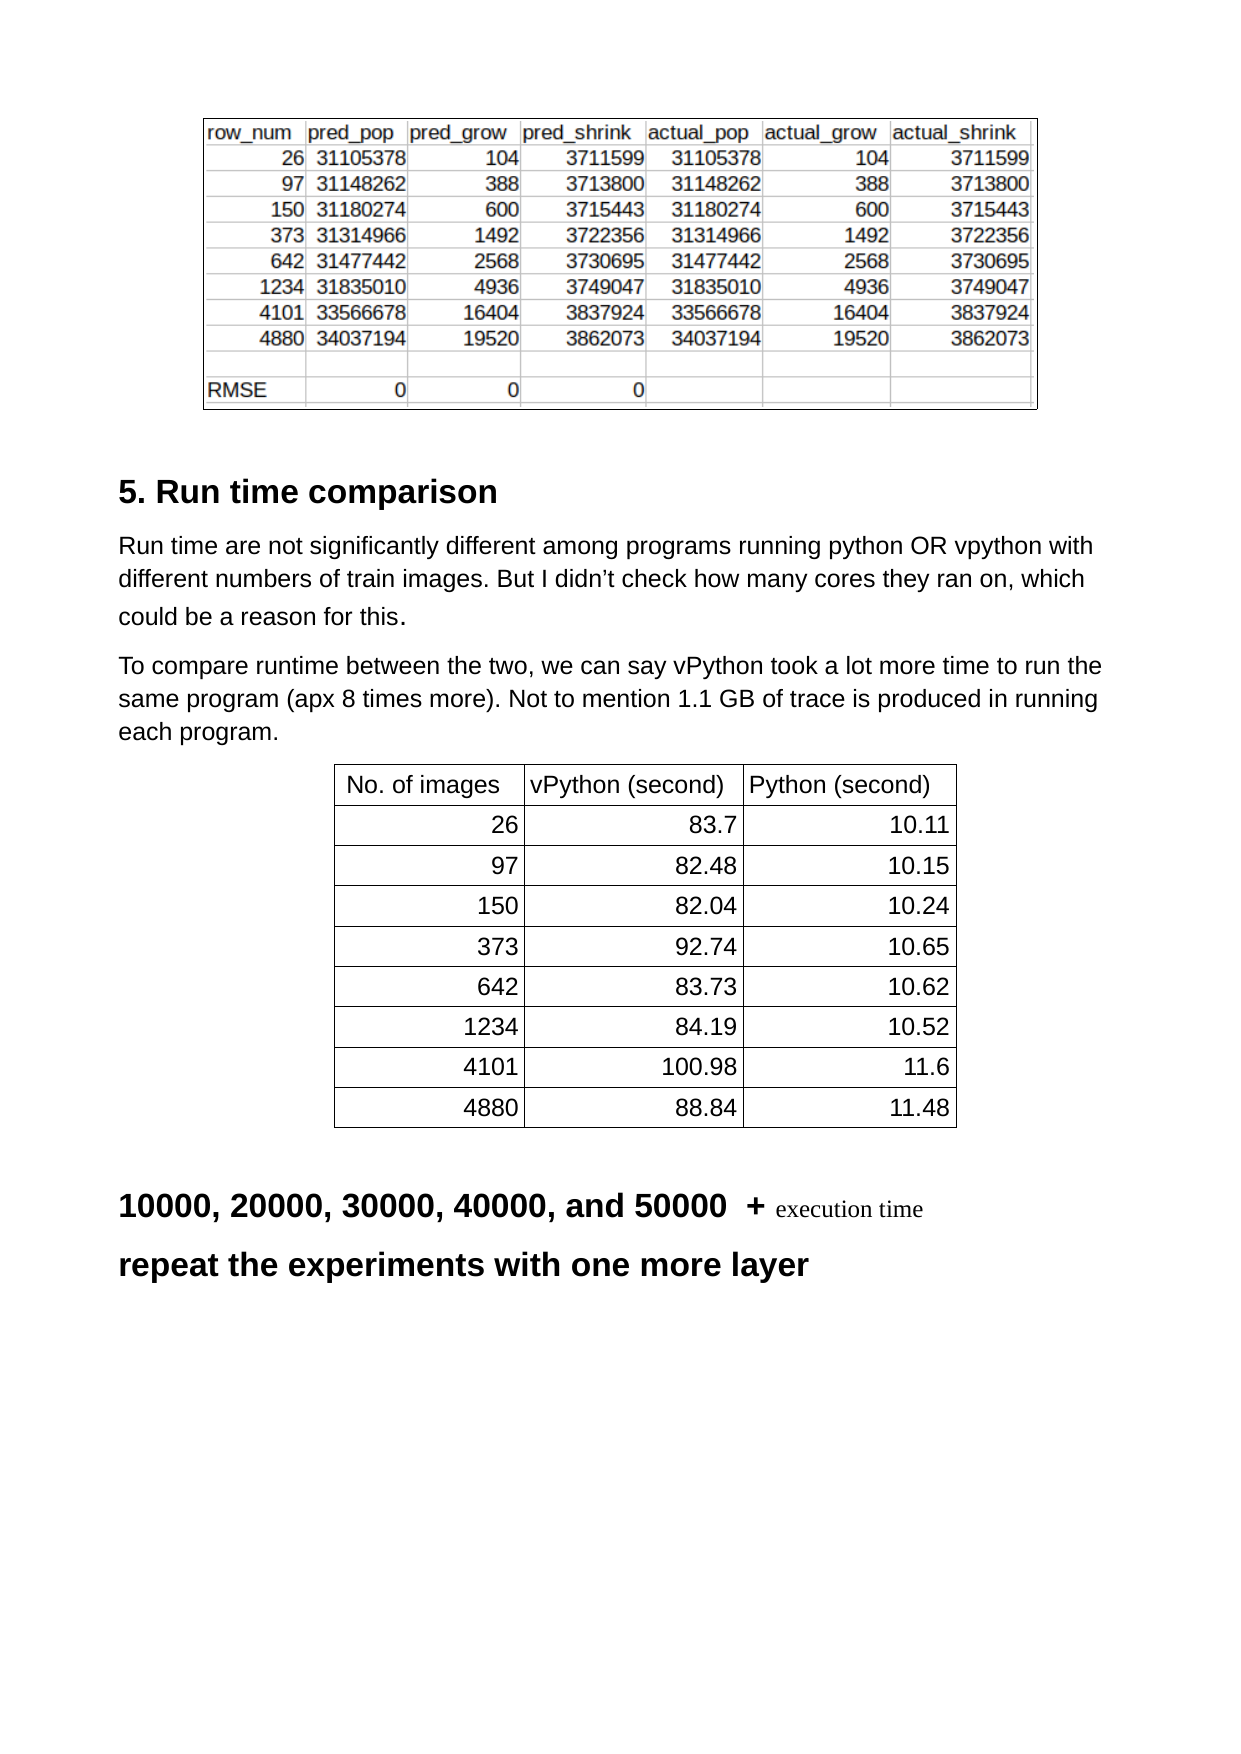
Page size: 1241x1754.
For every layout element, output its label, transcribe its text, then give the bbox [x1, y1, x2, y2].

table_cell 11.48 [744, 1088, 956, 1127]
table_cell 83.7 [525, 806, 743, 845]
table_cell 10.52 [744, 1007, 956, 1047]
table_cell 4880 [335, 1088, 524, 1127]
text 5. Run time comparison [118, 472, 1122, 511]
table_cell 1234 [335, 1007, 524, 1047]
text 10000, 20000, 30000, 40000, and 50000 + execution time [118, 1186, 1122, 1225]
table_cell 84.19 [525, 1007, 743, 1047]
table_cell 82.04 [525, 886, 743, 926]
text repeat the experiments with one more layer [118, 1245, 1122, 1284]
table_cell 100.98 [525, 1048, 743, 1087]
table_cell 83.73 [525, 967, 743, 1006]
picture [206, 121, 1034, 407]
table_cell 10.62 [744, 967, 956, 1006]
table_cell 10.65 [744, 927, 956, 966]
table_cell 97 [335, 846, 524, 885]
text Run time are not significantly different among programs running python OR vpython with different numbers of train images. But I didn’t check how many cores they ran on, which could be a reason for this. [118, 531, 1122, 631]
table_header vPython (second) [525, 765, 743, 805]
table_cell 10.24 [744, 886, 956, 926]
table_cell 150 [335, 886, 524, 926]
table_cell 88.84 [525, 1088, 743, 1127]
table_cell 10.15 [744, 846, 956, 885]
table_header Python (second) [744, 765, 956, 805]
table_cell 10.11 [744, 806, 956, 845]
table_cell 26 [335, 806, 524, 845]
table_cell 373 [335, 927, 524, 966]
table_cell 642 [335, 967, 524, 1006]
table_cell 82.48 [525, 846, 743, 885]
table_cell 11.6 [744, 1048, 956, 1087]
table_cell 4101 [335, 1048, 524, 1087]
table_cell 92.74 [525, 927, 743, 966]
table_header No. of images [335, 765, 524, 805]
text To compare runtime between the two, we can say vPython took a lot more time to run the same program (apx 8 times more). Not to mention 1.1 GB of trace is produced in running each program. [118, 651, 1122, 746]
